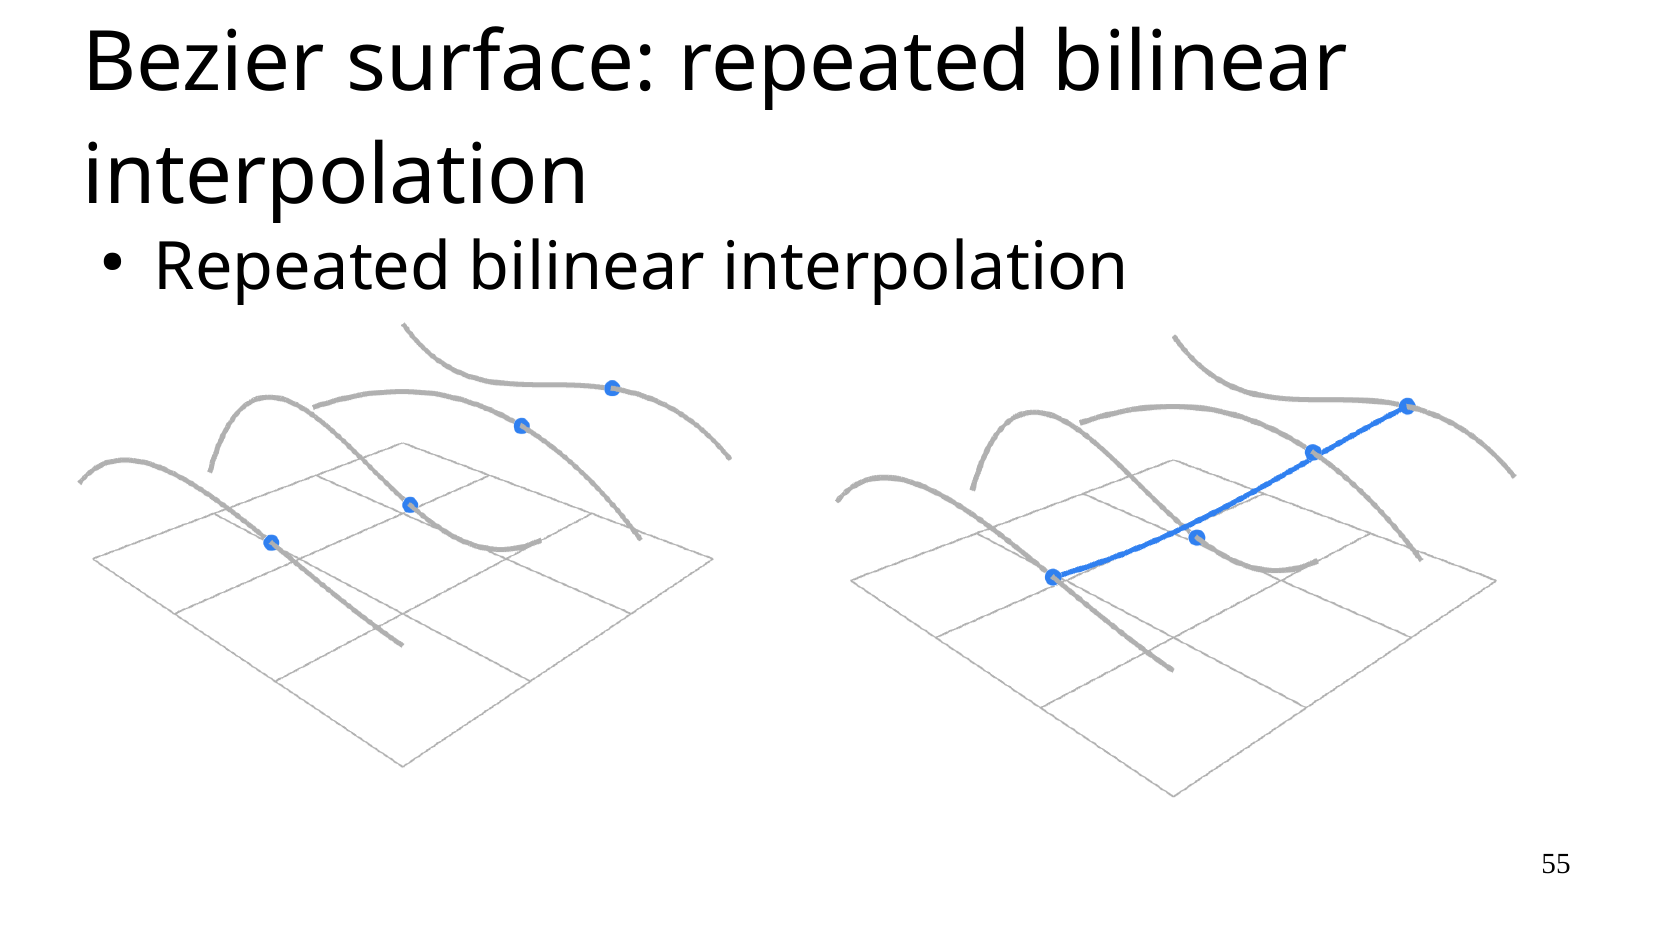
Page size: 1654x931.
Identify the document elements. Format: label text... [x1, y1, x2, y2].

picture [780, 306, 1588, 841]
list Repeated bilinear interpolation [82, 217, 1571, 421]
title Bezier surface: repeated bilinear interpolation [82, 37, 1571, 193]
picture [30, 284, 768, 811]
